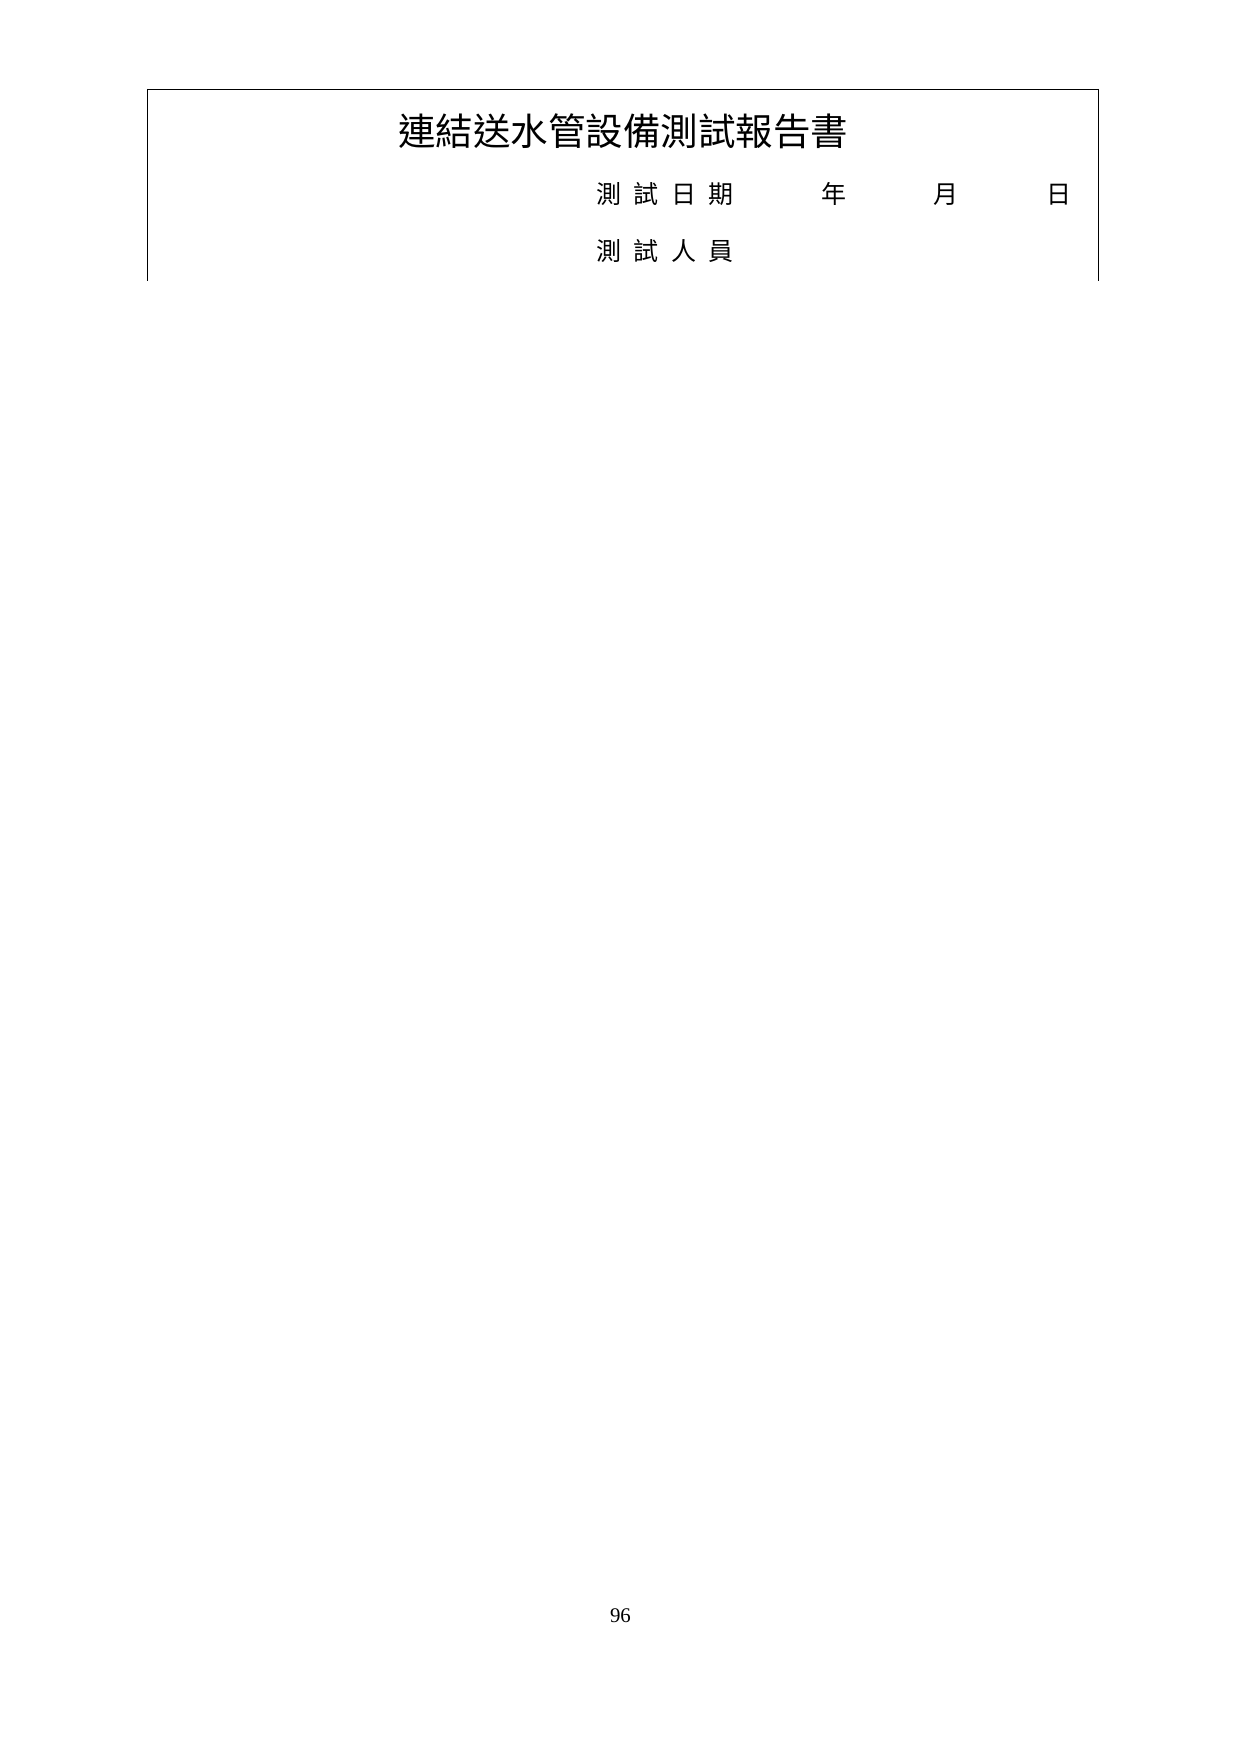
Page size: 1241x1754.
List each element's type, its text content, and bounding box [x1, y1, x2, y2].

table_cell [148, 169, 593, 225]
table_cell 測 試 人 員 [593, 225, 1098, 281]
table_cell 測 試 日 期 年 月 日 [593, 169, 1098, 225]
table_header 連結送水管設備測試報告書 [148, 90, 1098, 169]
table_cell [148, 225, 593, 281]
